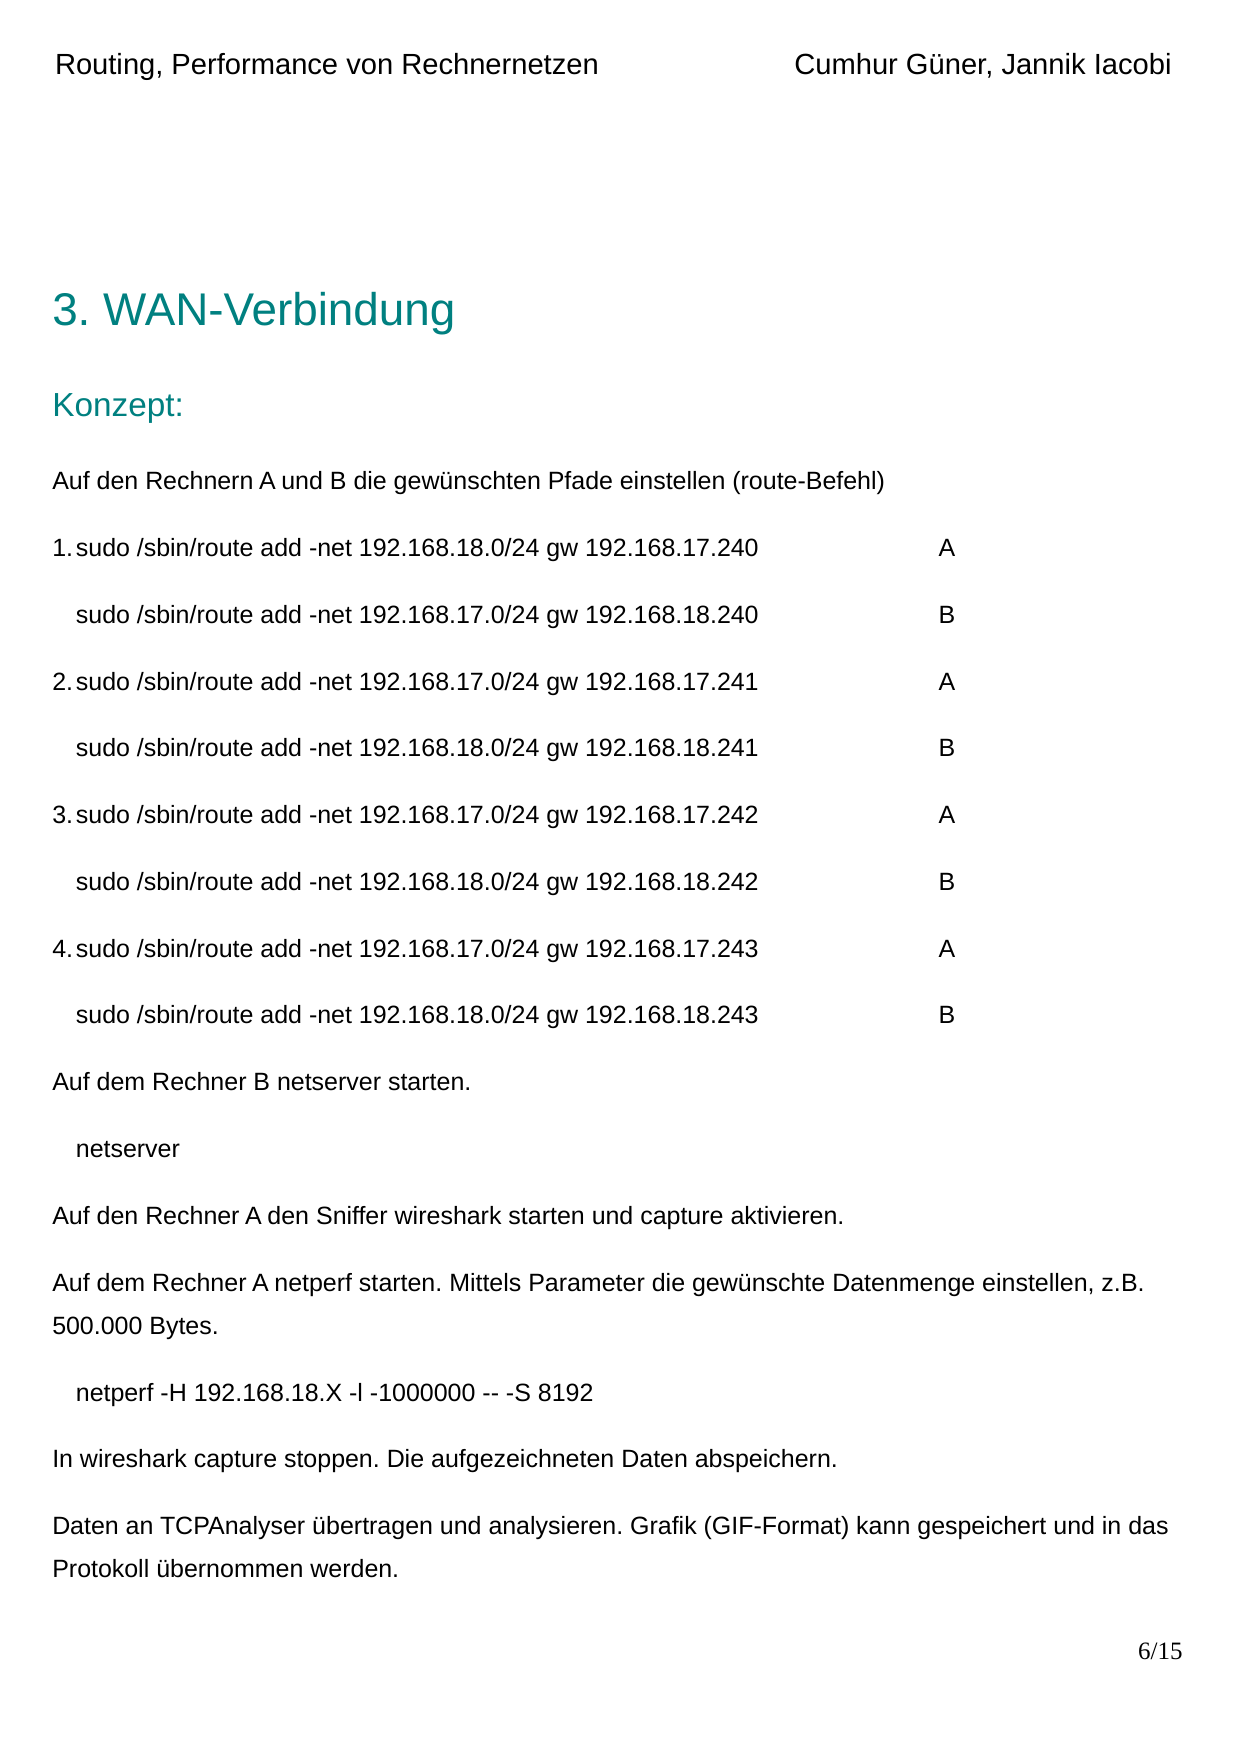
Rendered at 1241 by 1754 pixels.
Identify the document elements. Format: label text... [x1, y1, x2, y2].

text 4. sudo /sbin/route add -net 192.168.17.0/24 gw 192.168.17.243 A [52, 934, 1182, 962]
text In wireshark capture stoppen. Die aufgezeichneten Daten abspeichern. [52, 1444, 1182, 1473]
text 3. WAN-Verbindung [52, 282, 1182, 335]
text Auf dem Rechner A netperf starten. Mittels Parameter die gewünschte Datenmenge einstellen, z.B. 500.000 Bytes. [52, 1268, 1182, 1339]
text Auf dem Rechner B netserver starten. [52, 1067, 1182, 1096]
text sudo /sbin/route add -net 192.168.17.0/24 gw 192.168.18.240 B [52, 600, 1182, 629]
text Konzept: [52, 385, 1182, 423]
text Auf den Rechnern A und B die gewünschten Pfade einstellen (route-Befehl) [52, 466, 1182, 495]
text netserver [52, 1134, 1182, 1163]
text Daten an TCPAnalyser übertragen und analysieren. Grafik (GIF-Format) kann gespeichert und in das Protokoll übernommen werden. [52, 1511, 1182, 1583]
text 2. sudo /sbin/route add -net 192.168.17.0/24 gw 192.168.17.241 A [52, 667, 1182, 695]
text sudo /sbin/route add -net 192.168.18.0/24 gw 192.168.18.242 B [52, 867, 1182, 896]
text 3. sudo /sbin/route add -net 192.168.17.0/24 gw 192.168.17.242 A [52, 800, 1182, 829]
text sudo /sbin/route add -net 192.168.18.0/24 gw 192.168.18.241 B [52, 733, 1182, 762]
text 1. sudo /sbin/route add -net 192.168.18.0/24 gw 192.168.17.240 A [52, 533, 1182, 562]
text sudo /sbin/route add -net 192.168.18.0/24 gw 192.168.18.243 B [52, 1001, 1182, 1029]
text Auf den Rechner A den Sniffer wireshark starten und capture aktivieren. [52, 1201, 1182, 1229]
text netperf -H 192.168.18.X -l -1000000 -- -S 8192 [52, 1377, 1182, 1406]
